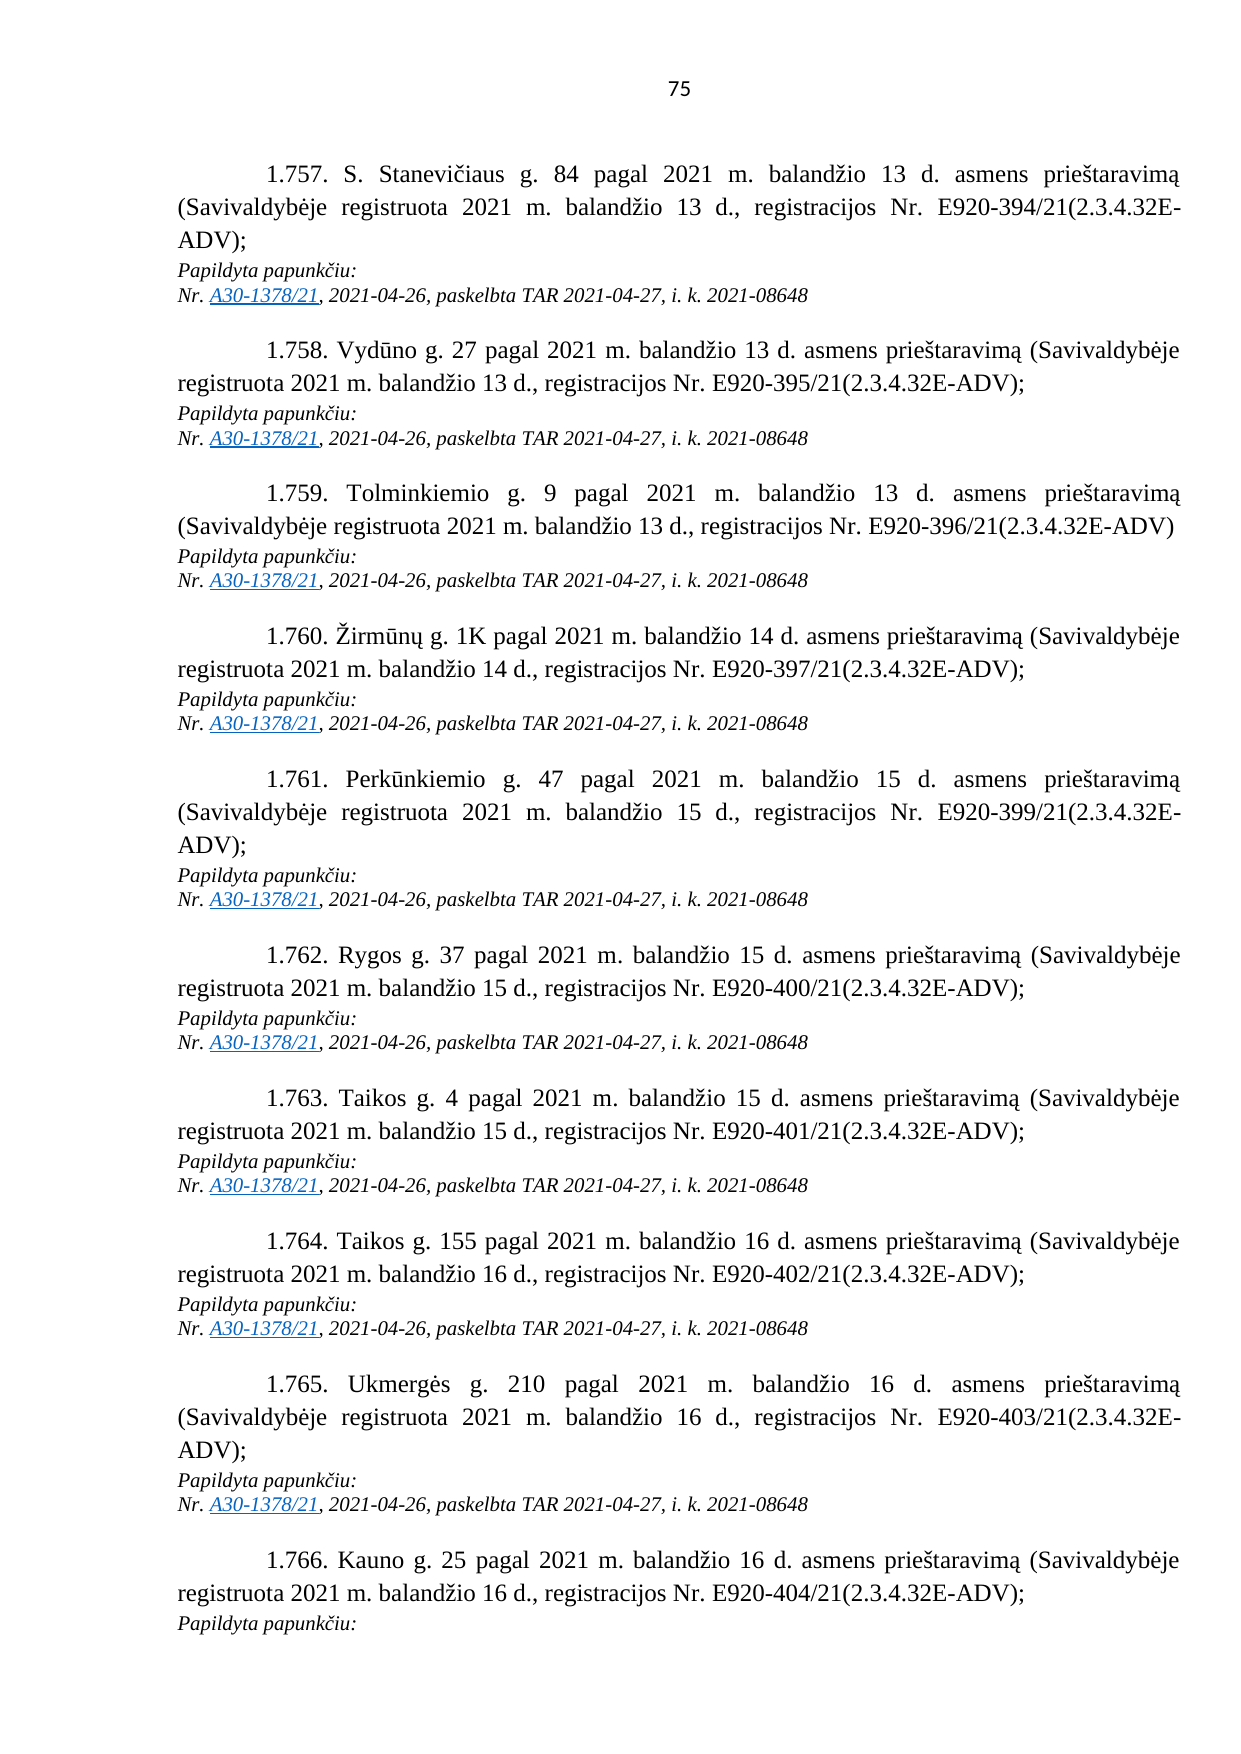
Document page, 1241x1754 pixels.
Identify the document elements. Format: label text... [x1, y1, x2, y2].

text Nr. A30-1378/21, 2021-04-26, paskelbta TAR 2021-04-27, i. k. 2021-08648 [177, 1316, 1181, 1340]
text Nr. A30-1378/21, 2021-04-26, paskelbta TAR 2021-04-27, i. k. 2021-08648 [177, 1173, 1181, 1197]
text Papildyta papunkčiu: [177, 1292, 1181, 1316]
text Papildyta papunkčiu: [177, 1149, 1181, 1173]
text 1.762. Rygos g. 37 pagal 2021 m. balandžio 15 d. asmens prieštaravimą (Savivaldybėje registruota 2021 m. balandžio 15 d., registracijos Nr. E920-400/21(2.3.4.32E-ADV); [177, 940, 1181, 1002]
text 1.765. Ukmergės g. 210 pagal 2021 m. balandžio 16 d. asmens prieštaravimą (Savivaldybėje registruota 2021 m. balandžio 16 d., registracijos Nr. E920-403/21(2.3.4.32E-ADV); [177, 1369, 1181, 1463]
text Nr. A30-1378/21, 2021-04-26, paskelbta TAR 2021-04-27, i. k. 2021-08648 [177, 711, 1181, 735]
text 1.760. Žirmūnų g. 1K pagal 2021 m. balandžio 14 d. asmens prieštaravimą (Savivaldybėje registruota 2021 m. balandžio 14 d., registracijos Nr. E920-397/21(2.3.4.32E-ADV); [177, 621, 1181, 683]
text 1.757. S. Stanevičiaus g. 84 pagal 2021 m. balandžio 13 d. asmens prieštaravimą (Savivaldybėje registruota 2021 m. balandžio 13 d., registracijos Nr. E920-394/21(2.3.4.32E-ADV); [177, 159, 1181, 254]
text Nr. A30-1378/21, 2021-04-26, paskelbta TAR 2021-04-27, i. k. 2021-08648 [177, 1492, 1181, 1516]
text Papildyta papunkčiu: [177, 1006, 1181, 1030]
text Papildyta papunkčiu: [177, 687, 1181, 711]
text Papildyta papunkčiu: [177, 863, 1181, 887]
text Papildyta papunkčiu: [177, 544, 1181, 568]
text Papildyta papunkčiu: [177, 1611, 1181, 1635]
text Nr. A30-1378/21, 2021-04-26, paskelbta TAR 2021-04-27, i. k. 2021-08648 [177, 887, 1181, 911]
text 1.761. Perkūnkiemio g. 47 pagal 2021 m. balandžio 15 d. asmens prieštaravimą (Savivaldybėje registruota 2021 m. balandžio 15 d., registracijos Nr. E920-399/21(2.3.4.32E-ADV); [177, 764, 1181, 859]
text Nr. A30-1378/21, 2021-04-26, paskelbta TAR 2021-04-27, i. k. 2021-08648 [177, 568, 1181, 592]
text Nr. A30-1378/21, 2021-04-26, paskelbta TAR 2021-04-27, i. k. 2021-08648 [177, 1030, 1181, 1054]
text 1.759. Tolminkiemio g. 9 pagal 2021 m. balandžio 13 d. asmens prieštaravimą (Savivaldybėje registruota 2021 m. balandžio 13 d., registracijos Nr. E920-396/21(2.3.4.32E-ADV) [177, 478, 1181, 540]
text 1.764. Taikos g. 155 pagal 2021 m. balandžio 16 d. asmens prieštaravimą (Savivaldybėje registruota 2021 m. balandžio 16 d., registracijos Nr. E920-402/21(2.3.4.32E-ADV); [177, 1226, 1181, 1288]
text 1.758. Vydūno g. 27 pagal 2021 m. balandžio 13 d. asmens prieštaravimą (Savivaldybėje registruota 2021 m. balandžio 13 d., registracijos Nr. E920-395/21(2.3.4.32E-ADV); [177, 335, 1181, 397]
text Nr. A30-1378/21, 2021-04-26, paskelbta TAR 2021-04-27, i. k. 2021-08648 [177, 425, 1181, 449]
text 1.763. Taikos g. 4 pagal 2021 m. balandžio 15 d. asmens prieštaravimą (Savivaldybėje registruota 2021 m. balandžio 15 d., registracijos Nr. E920-401/21(2.3.4.32E-ADV); [177, 1083, 1181, 1145]
text Papildyta papunkčiu: [177, 1468, 1181, 1492]
text Papildyta papunkčiu: [177, 401, 1181, 425]
text Papildyta papunkčiu: [177, 258, 1181, 282]
text 1.766. Kauno g. 25 pagal 2021 m. balandžio 16 d. asmens prieštaravimą (Savivaldybėje registruota 2021 m. balandžio 16 d., registracijos Nr. E920-404/21(2.3.4.32E-ADV); [177, 1545, 1181, 1606]
text Nr. A30-1378/21, 2021-04-26, paskelbta TAR 2021-04-27, i. k. 2021-08648 [177, 282, 1181, 307]
